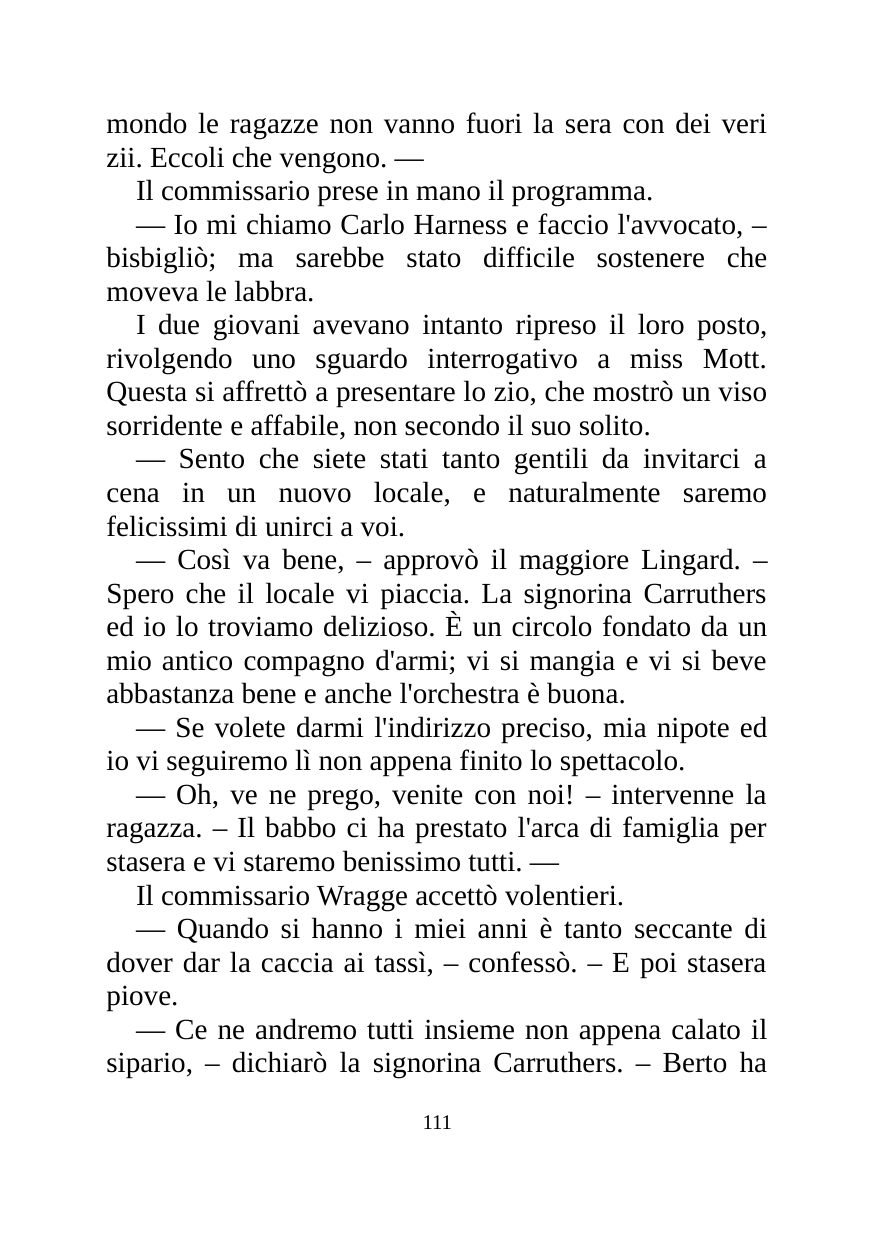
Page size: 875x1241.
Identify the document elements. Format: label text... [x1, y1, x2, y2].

text I due giovani avevano intanto ripreso il loro posto, rivolgendo uno sguardo interrogativo a miss Mott. Questa si affrettò a presentare lo zio, che mostrò un viso sorridente e affabile, non secondo il suo solito. [106, 307, 768, 442]
text — Io mi chiamo Carlo Harness e faccio l'avvocato, – bisbigliò; ma sarebbe stato difficile sostenere che moveva le labbra. [106, 207, 768, 307]
text — Sento che siete stati tanto gentili da invitarci a cena in un nuovo locale, e naturalmente saremo felicissimi di unirci a voi. [106, 442, 768, 542]
text — Quando si hanno i miei anni è tanto seccante di dover dar la caccia ai tassì, – confessò. – E poi stasera piove. [106, 911, 768, 1012]
text Il commissario prese in mano il programma. [106, 173, 768, 207]
text mondo le ragazze non vanno fuori la sera con dei veri zii. Eccoli che vengono. — [106, 106, 768, 173]
text — Oh, ve ne prego, venite con noi! – intervenne la ragazza. – Il babbo ci ha prestato l'arca di famiglia per stasera e vi staremo benissimo tutti. — [106, 777, 768, 878]
text — Se volete darmi l'indirizzo preciso, mia nipote ed io vi seguiremo lì non appena finito lo spettacolo. [106, 710, 768, 777]
text Il commissario Wragge accettò volentieri. [106, 878, 768, 911]
text — Ce ne andremo tutti insieme non appena calato il sipario, – dichiarò la signorina Carruthers. – Berto ha [106, 1012, 768, 1079]
text — Così va bene, – approvò il maggiore Lingard. – Spero che il locale vi piaccia. La signorina Carruthers ed io lo troviamo delizioso. È un circolo fondato da un mio antico compagno d'armi; vi si mangia e vi si beve abbastanza bene e anche l'orchestra è buona. [106, 542, 768, 710]
